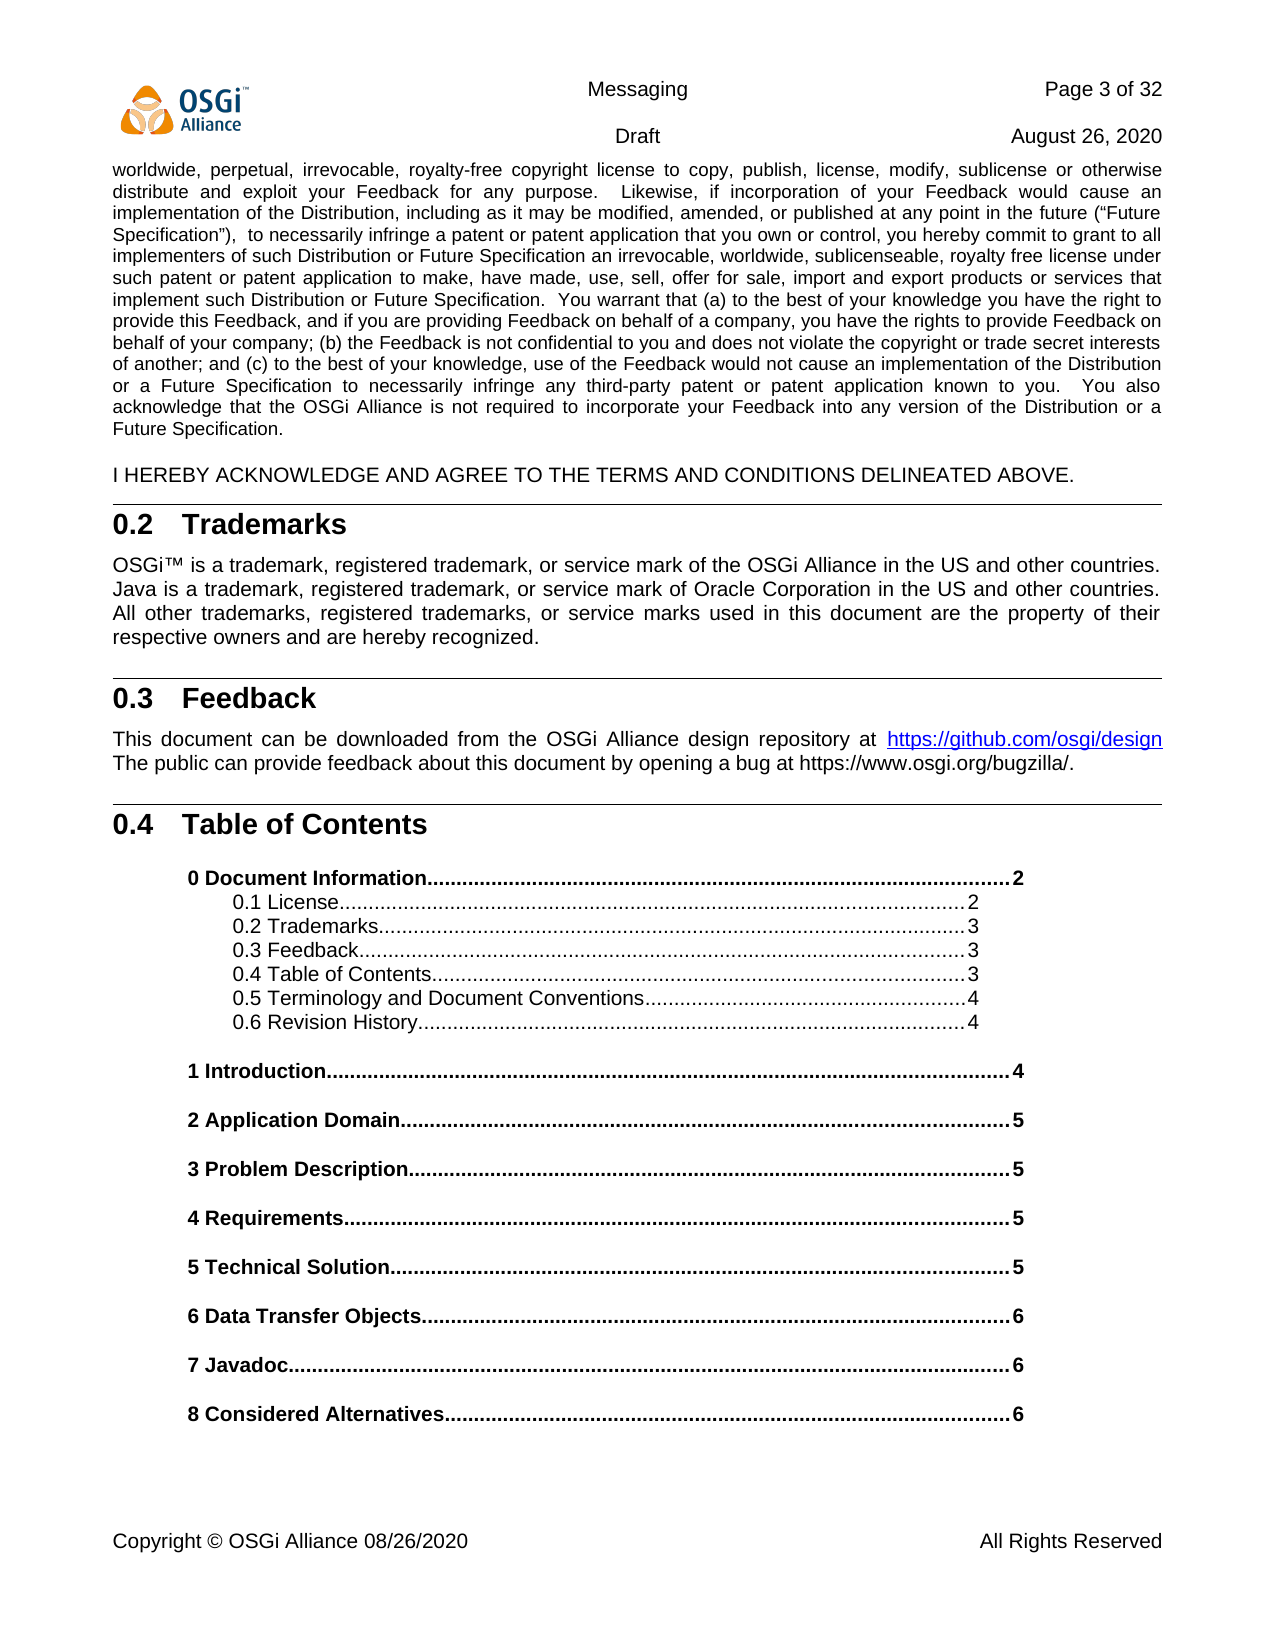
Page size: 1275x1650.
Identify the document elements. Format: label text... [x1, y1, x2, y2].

subtitle Table of Contents [112, 805, 1162, 841]
text 0.6 Revision History 4 [232, 1010, 1162, 1034]
text 7 Javadoc 6 [187, 1352, 1162, 1376]
picture [113, 78, 257, 142]
text 5 Technical Solution 5 [187, 1254, 1162, 1278]
text 3 Problem Description 5 [187, 1157, 1162, 1181]
text 1 Introduction 4 [187, 1059, 1162, 1083]
subtitle Trademarks [112, 505, 1162, 541]
text 0.1 License 2 [232, 890, 1162, 914]
text 2 Application Domain 5 [187, 1108, 1162, 1132]
text 8 Considered Alternatives 6 [187, 1401, 1162, 1425]
subtitle Feedback [112, 679, 1162, 715]
text I HEREBY ACKNOWLEDGE AND AGREE TO THE TERMS AND CONDITIONS DELINEATED ABOVE. [112, 463, 1162, 487]
text 4 Requirements 5 [187, 1206, 1162, 1229]
text 6 Data Transfer Objects 6 [187, 1303, 1162, 1327]
text This document can be downloaded from the OSGi Alliance design repository at https://github.com/osgi/design The public can provide feedback about this document by opening a bug at https://www.osgi.org/bugzilla/. [112, 727, 1162, 775]
text 0 Document Information 2 [187, 866, 1162, 890]
text 0.2 Trademarks 3 [232, 914, 1162, 938]
text 0.5 Terminology and Document Conventions 4 [232, 986, 1162, 1010]
text 0.3 Feedback 3 [232, 938, 1162, 962]
text OSGi™ is a trademark, registered trademark, or service mark of the OSGi Alliance in the US and other countries. Java is a trademark, registered trademark, or service mark of Oracle Corporation in the US and other countries. All other trademarks, registered trademarks, or service marks used in this document are the property of their respective owners and are hereby recognized. [112, 553, 1162, 649]
text 0.4 Table of Contents 3 [232, 962, 1162, 986]
text worldwide, perpetual, irrevocable, royalty-free copyright license to copy, publish, license, modify, sublicense or otherwise distribute and exploit your Feedback for any purpose. Likewise, if incorporation of your Feedback would cause an implementation of the Distribution, including as it may be modified, amended, or published at any point in the future (“Future Specification”), to necessarily infringe a patent or patent application that you own or control, you hereby commit to grant to all implementers of such Distribution or Future Specification an irrevocable, worldwide, sublicenseable, royalty free license under such patent or patent application to make, have made, use, sell, offer for sale, import and export products or services that implement such Distribution or Future Specification. You warrant that (a) to the best of your knowledge you have the right to provide this Feedback, and if you are providing Feedback on behalf of a company, you have the rights to provide Feedback on behalf of your company; (b) the Feedback is not confidential to you and does not violate the copyright or trade secret interests of another; and (c) to the best of your knowledge, use of the Feedback would not cause an implementation of the Distribution or a Future Specification to necessarily infringe any third-party patent or patent application known to you. You also acknowledge that the OSGi Alliance is not required to incorporate your Feedback into any version of the Distribution or a Future Specification. [112, 159, 1162, 439]
